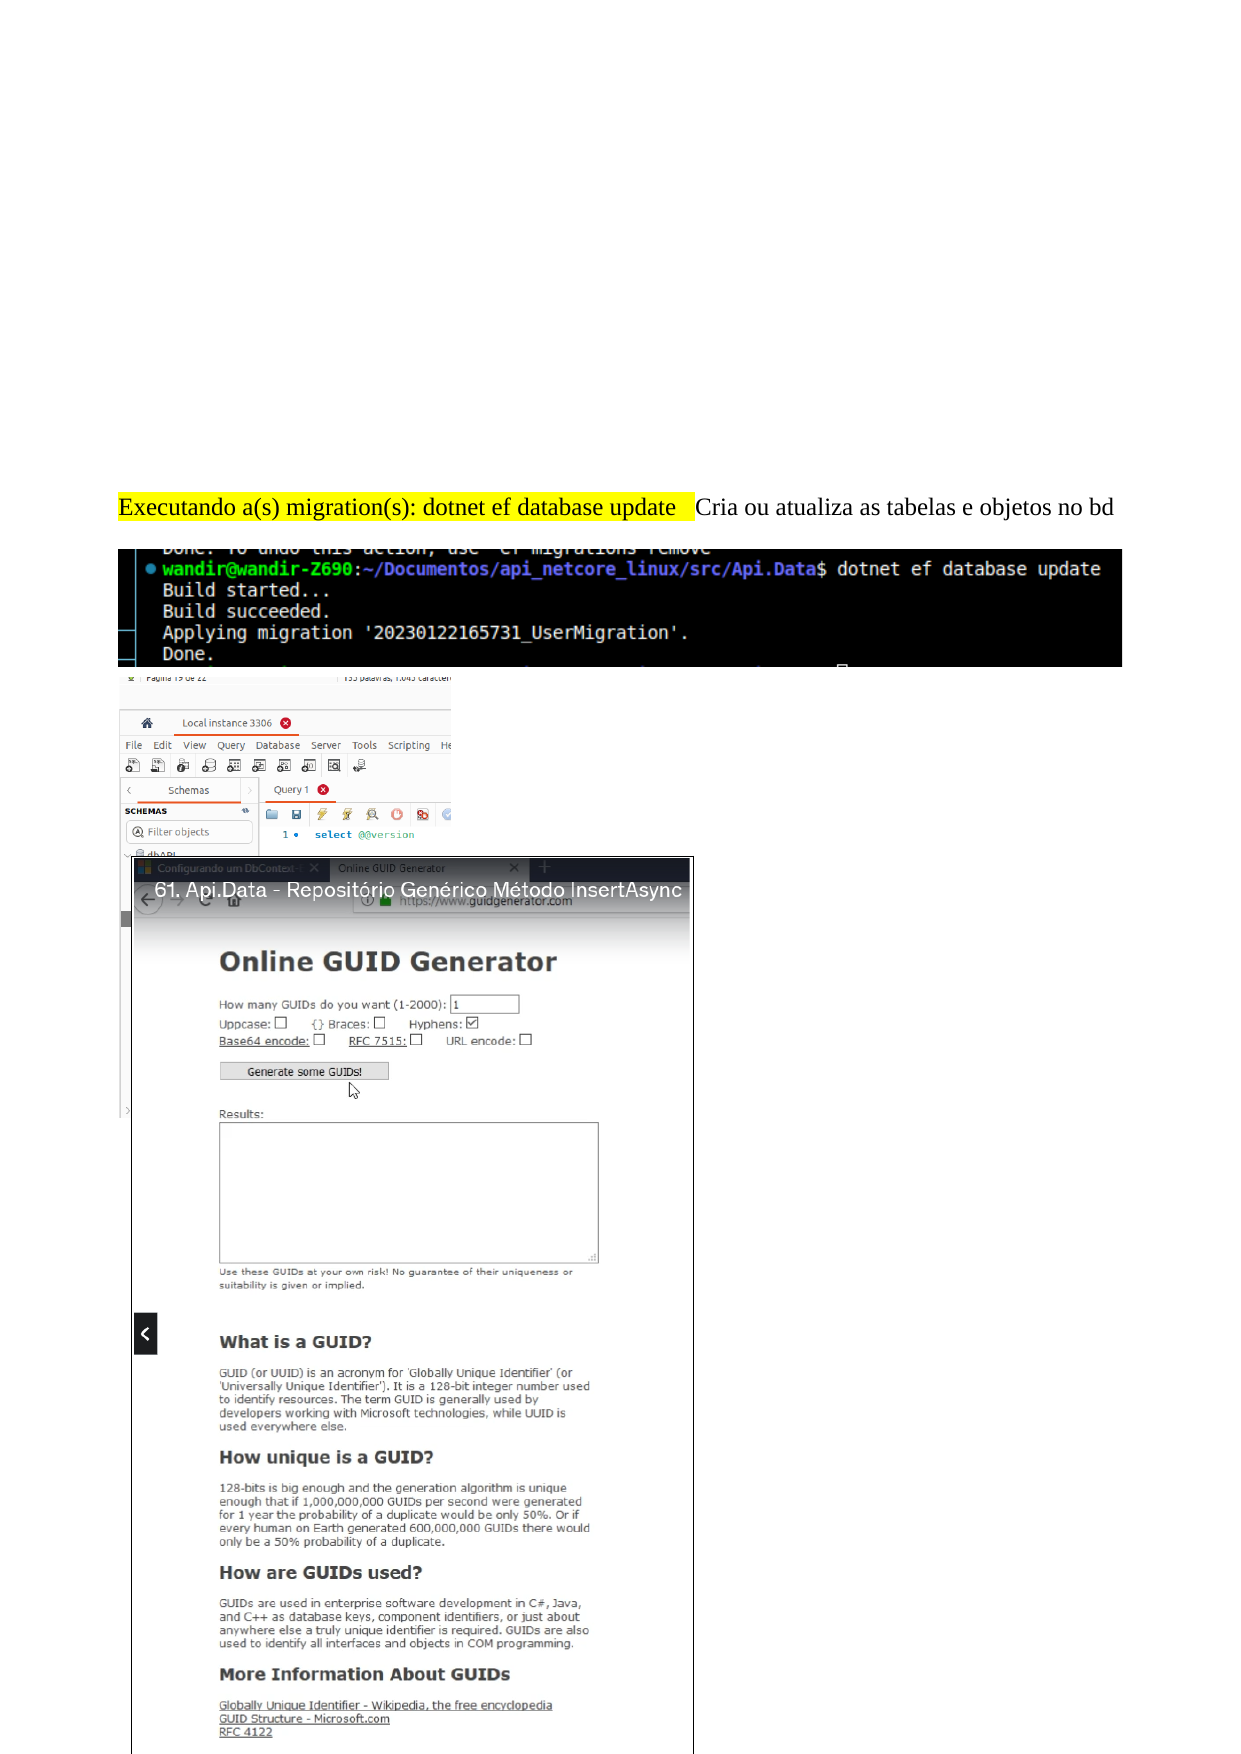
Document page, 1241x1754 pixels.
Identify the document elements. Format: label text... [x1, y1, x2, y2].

picture [119, 677, 451, 1118]
picture [134, 858, 690, 1751]
text Executando a(s) migration(s): dotnet ef database update Cria ou atualiza as tabelas e objetos no bd [118, 492, 1122, 521]
picture [118, 549, 1123, 667]
